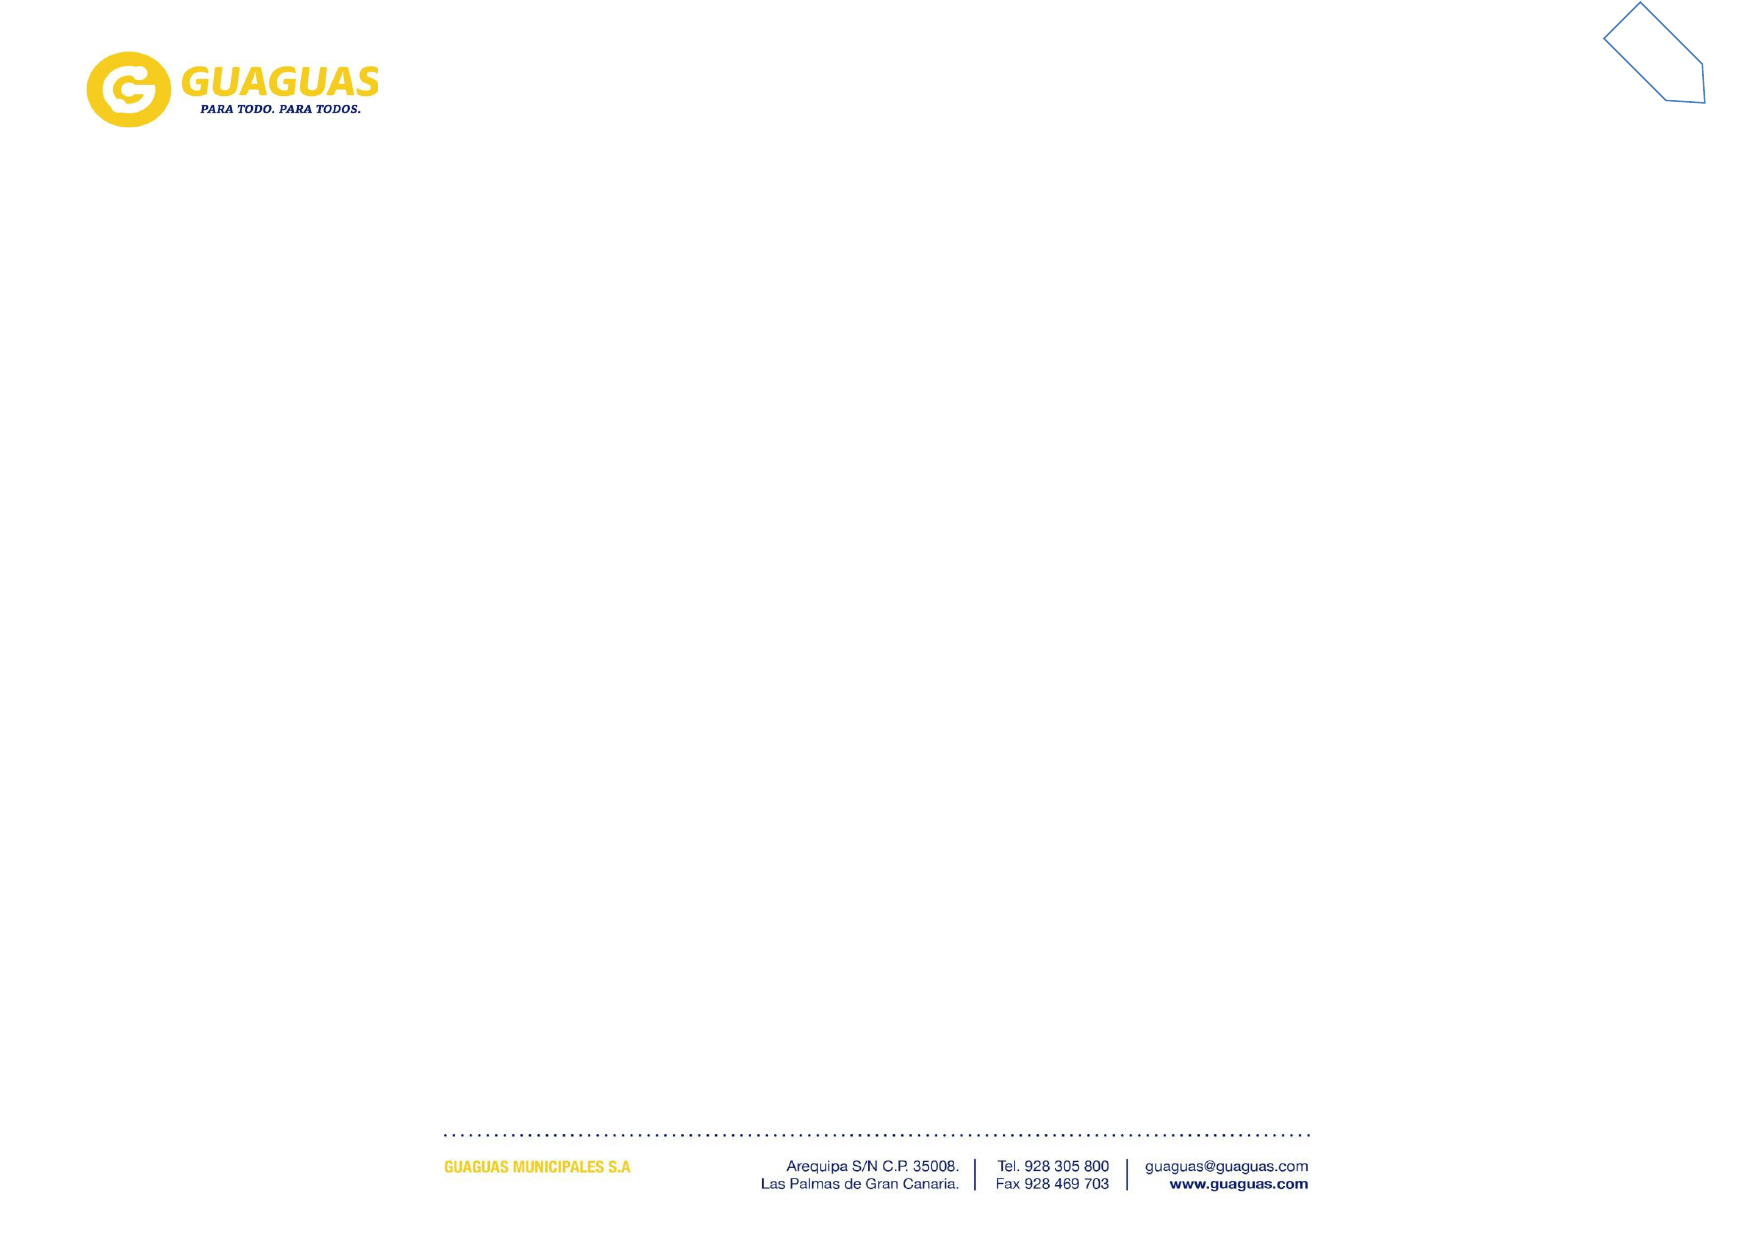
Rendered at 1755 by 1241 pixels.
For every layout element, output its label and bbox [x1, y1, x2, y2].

picture [86, 51, 378, 128]
picture [443, 1134, 1311, 1194]
